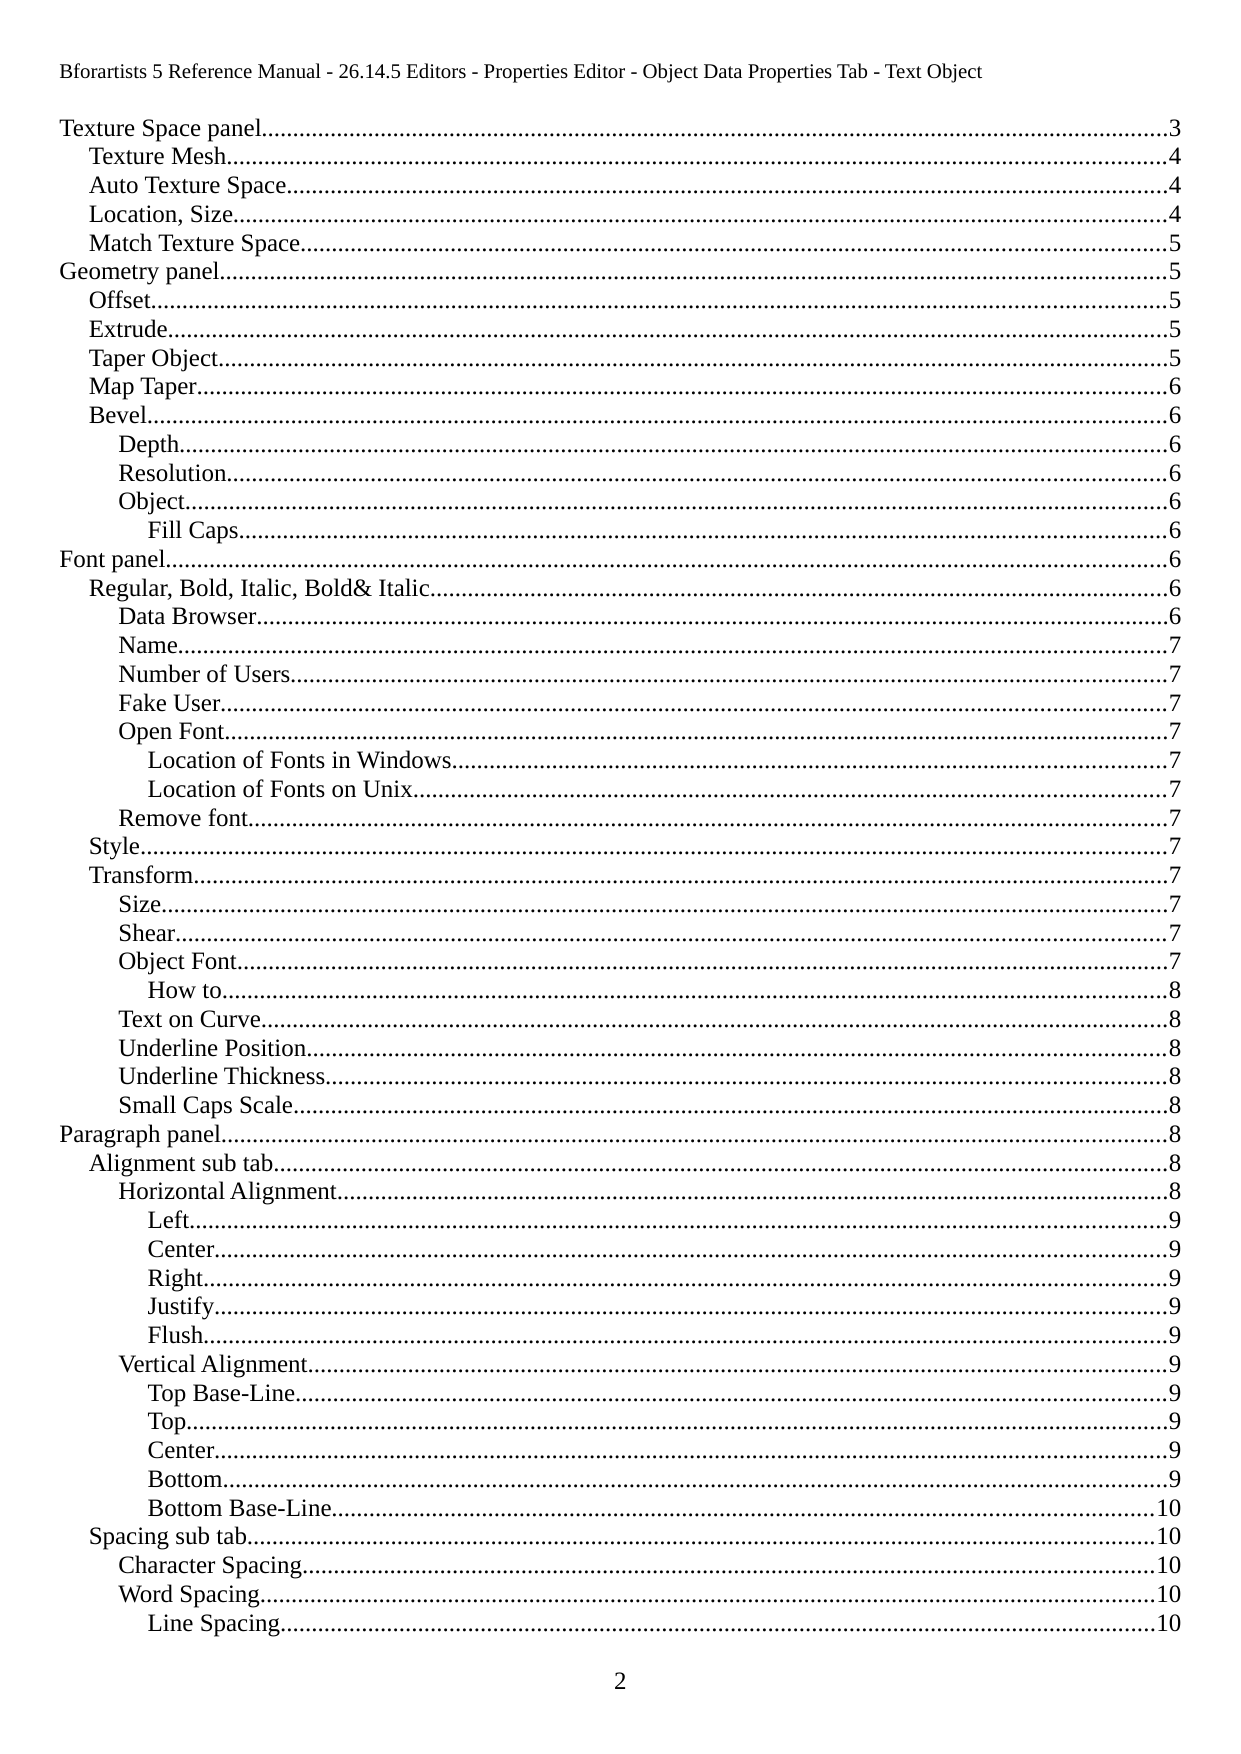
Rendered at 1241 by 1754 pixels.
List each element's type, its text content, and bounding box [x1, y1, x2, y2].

text Object 6 [118, 486, 1181, 515]
text Location of Fonts on Unix 7 [147, 774, 1181, 803]
text Size 7 [118, 889, 1181, 918]
text Resolution 6 [118, 458, 1181, 486]
text Fill Caps 6 [147, 515, 1181, 544]
text Geometry panel 5 [59, 256, 1181, 285]
text Underline Position 8 [118, 1033, 1181, 1061]
text Auto Texture Space 4 [88, 170, 1181, 199]
text Fake User 7 [118, 688, 1181, 716]
text Taper Object 5 [88, 343, 1181, 371]
text Number of Users 7 [118, 659, 1181, 688]
text Right 9 [147, 1263, 1181, 1291]
text Font panel 6 [59, 544, 1181, 573]
text Character Spacing 10 [118, 1550, 1181, 1579]
text Object Font 7 [118, 946, 1181, 975]
text Center 9 [147, 1234, 1181, 1263]
text Location, Size 4 [88, 199, 1181, 228]
text Bevel 6 [88, 400, 1181, 429]
text Offset 5 [88, 285, 1181, 314]
text Data Browser 6 [118, 601, 1181, 630]
text Bottom 9 [147, 1464, 1181, 1493]
text Name 7 [118, 630, 1181, 659]
text Left 9 [147, 1205, 1181, 1234]
text Text on Curve 8 [118, 1004, 1181, 1033]
text Small Caps Scale 8 [118, 1090, 1181, 1119]
text Texture Mesh 4 [88, 141, 1181, 170]
text Match Texture Space 5 [88, 228, 1181, 256]
text Extrude 5 [88, 314, 1181, 343]
text Underline Thickness 8 [118, 1061, 1181, 1090]
text How to 8 [147, 975, 1181, 1004]
text Style 7 [88, 831, 1181, 860]
text Paragraph panel 8 [59, 1119, 1181, 1148]
text Shear 7 [118, 918, 1181, 946]
text Top 9 [147, 1406, 1181, 1435]
text Line Spacing 10 [147, 1608, 1181, 1636]
text Bottom Base-Line 10 [147, 1493, 1181, 1521]
text Vertical Alignment 9 [118, 1349, 1181, 1378]
text Remove font 7 [118, 803, 1181, 831]
text Top Base-Line 9 [147, 1378, 1181, 1406]
text Spacing sub tab 10 [88, 1521, 1181, 1550]
text Horizontal Alignment 8 [118, 1176, 1181, 1205]
text Depth 6 [118, 429, 1181, 458]
text Word Spacing 10 [118, 1579, 1181, 1608]
text Texture Space panel 3 [59, 113, 1181, 141]
text Open Font 7 [118, 716, 1181, 745]
text Regular, Bold, Italic, Bold& Italic 6 [88, 573, 1181, 601]
text Flush 9 [147, 1320, 1181, 1349]
text Justify 9 [147, 1291, 1181, 1320]
text Location of Fonts in Windows 7 [147, 745, 1181, 774]
text Center 9 [147, 1435, 1181, 1464]
text Transform 7 [88, 860, 1181, 889]
text Alignment sub tab 8 [88, 1148, 1181, 1176]
text Map Taper 6 [88, 371, 1181, 400]
